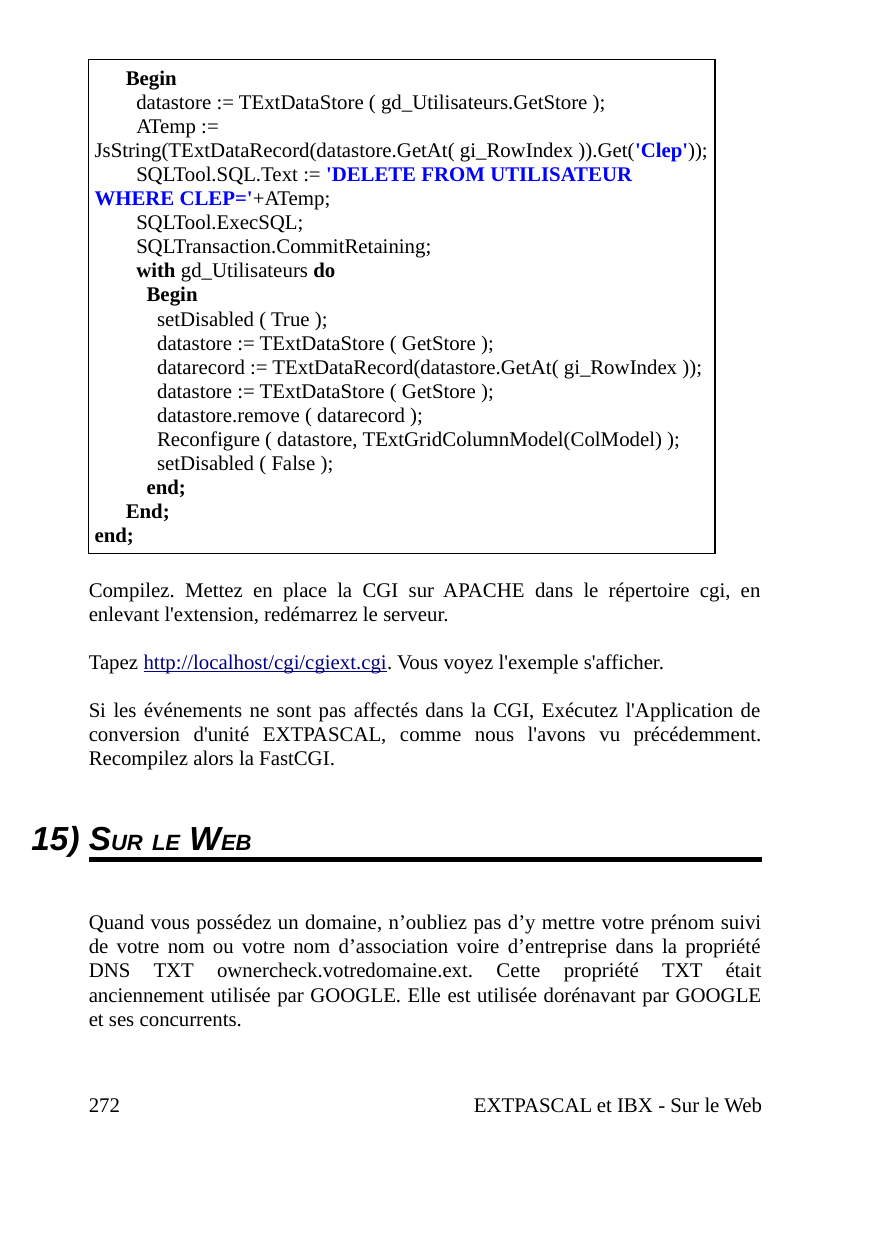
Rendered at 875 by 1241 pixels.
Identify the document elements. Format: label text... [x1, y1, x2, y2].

text Tapez http://localhost/cgi/cgiext.cgi. Vous voyez l'exemple s'afficher. [88, 650, 762, 674]
table_header Begin datastore := TExtDataStore ( gd_Utilisateurs.GetStore ); ATemp := JsString(TExtDataRecord(datastore.GetAt( gi_RowIndex )).Get('Clep')); SQLTool.SQL.Text := 'DELETE FROM UTILISATEUR WHERE CLEP='+ATemp; SQLTool.ExecSQL; SQLTransaction.CommitRetaining; with gd_Utilisateurs do Begin setDisabled ( True ); datastore := TExtDataStore ( GetStore ); datarecord := TExtDataRecord(datastore.GetAt( gi_RowIndex )); datastore := TExtDataStore ( GetStore ); datastore.remove ( datarecord ); Reconfigure ( datastore, TExtGridColumnModel(ColModel) ); setDisabled ( False ); end; End; end; [89, 60, 714, 553]
subtitle Sur le Web [88, 818, 762, 862]
text Si les événements ne sont pas affectés dans la CGI, Exécutez l'Application de conversion d'unité EXTPASCAL, comme nous l'avons vu précédemment. Recompilez alors la FastCGI. [88, 698, 762, 770]
text Compilez. Mettez en place la CGI sur APACHE dans le répertoire cgi, en enlevant l'extension, redémarrez le serveur. [88, 578, 762, 626]
text Quand vous possédez un domaine, n’oubliez pas d’y mettre votre prénom suivi de votre nom ou votre nom d’association voire d’entreprise dans la propriété DNS TXT ownercheck.votredomaine.ext. Cette propriété TXT était anciennement utilisée par GOOGLE. Elle est utilisée dorénavant par GOOGLE et ses concurrents. [88, 910, 762, 1031]
